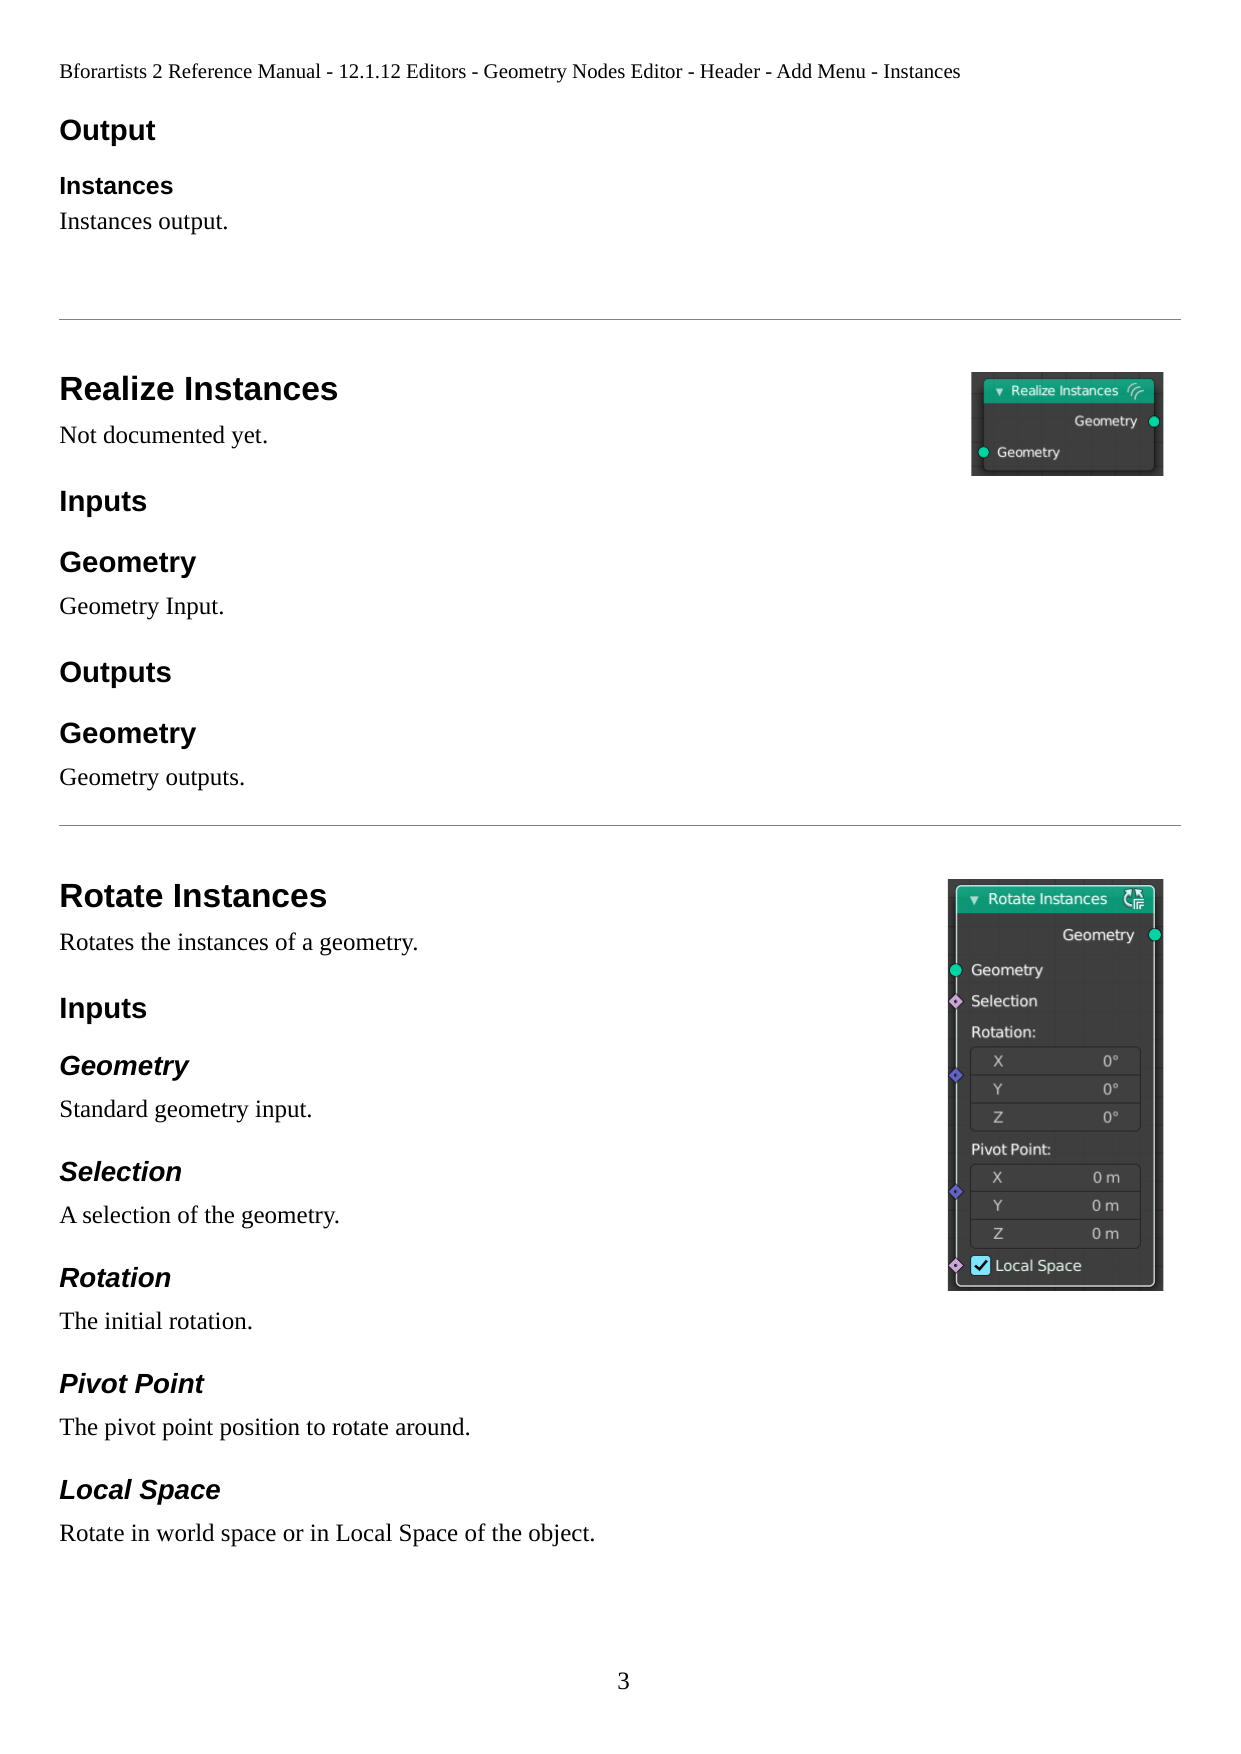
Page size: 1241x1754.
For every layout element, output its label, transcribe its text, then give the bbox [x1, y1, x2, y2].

subtitle Selection [59, 1155, 947, 1187]
subtitle Local Space [59, 1473, 1181, 1505]
picture [947, 879, 1164, 1291]
subtitle Pivot Point [59, 1367, 1181, 1399]
text Not documented yet. [59, 420, 971, 449]
subtitle Inputs [59, 991, 947, 1024]
subtitle [1164, 991, 1181, 1024]
subtitle Inputs [59, 484, 1181, 518]
text The initial rotation. [59, 1306, 1181, 1334]
subtitle [1164, 1155, 1181, 1187]
text Instances output. [59, 206, 1181, 235]
text Rotates the instances of a geometry. [59, 927, 947, 956]
text [1164, 420, 1181, 449]
subtitle Instances [59, 171, 1181, 200]
subtitle Geometry [59, 716, 1181, 749]
subtitle Realize Instances [59, 369, 1181, 408]
subtitle Geometry [59, 545, 1181, 579]
text A selection of the geometry. [59, 1200, 947, 1228]
text [1164, 1094, 1181, 1123]
text The pivot point position to rotate around. [59, 1412, 1181, 1440]
subtitle Outputs [59, 655, 1181, 688]
text Standard geometry input. [59, 1094, 947, 1123]
subtitle Rotation [59, 1261, 1181, 1293]
subtitle Output [59, 113, 1181, 146]
subtitle Rotate Instances [59, 876, 1181, 914]
subtitle [1164, 1049, 1181, 1081]
picture [971, 372, 1164, 476]
text Geometry outputs. [59, 762, 1181, 791]
subtitle Geometry [59, 1049, 947, 1081]
text Geometry Input. [59, 591, 1181, 620]
text Rotate in world space or in Local Space of the object. [59, 1518, 1181, 1546]
